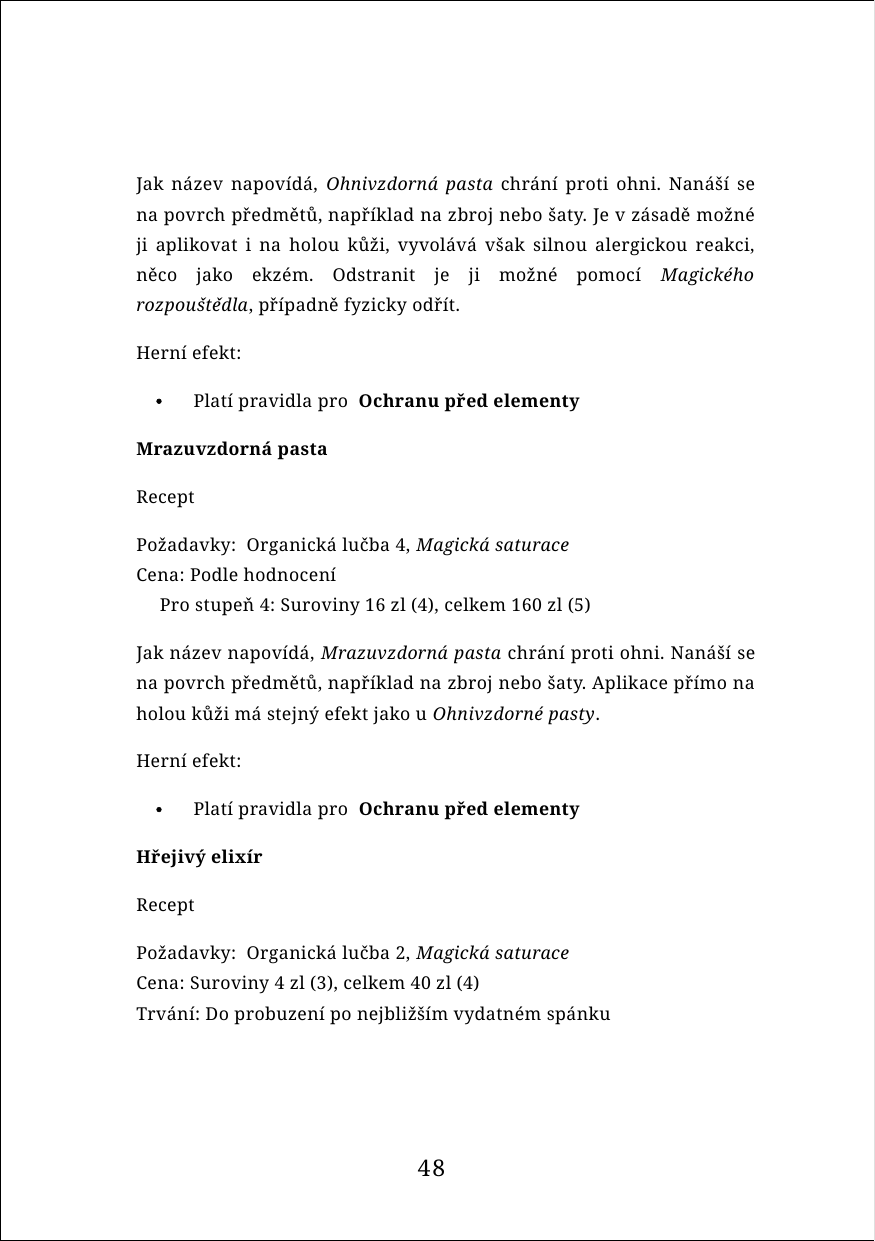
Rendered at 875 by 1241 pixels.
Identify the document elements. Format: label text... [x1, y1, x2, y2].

text Jak název napovídá, Ohnivzdorná pasta chrání proti ohni. Nanáší se na povrch předmětů, například na zbroj nebo šaty. Je v zásadě možné ji aplikovat i na holou kůži, vyvolává však silnou alergickou reakci, něco jako ekzém. Odstranit je ji možné pomocí Magického rozpouštědla, případně fyzicky odřít. [136, 172, 756, 317]
text Požadavky: Organická lučba 4, Magická saturace Cena: Podle hodnocení Pro stupeň 4: Suroviny 16 zl (4), celkem 160 zl (5) [136, 532, 756, 617]
list Platí pravidla pro Ochranu před elementy [156, 797, 756, 821]
text Požadavky: Organická lučba 2, Magická saturace Cena: Suroviny 4 zl (3), celkem 40 zl (4) Trvání: Do probuzení po nejbližším vydatném spánku [136, 941, 756, 1025]
list Platí pravidla pro Ochranu před elementy [156, 388, 756, 413]
text Jak název napovídá, Mrazuvzdorná pasta chrání proti ohni. Nanáší se na povrch předmětů, například na zbroj nebo šaty. Aplikace přímo na holou kůži má stejný efekt jako u Ohnivzdorné pasty. [136, 641, 756, 725]
text Herní efekt: [136, 749, 756, 773]
text Hřejivý elixír [136, 845, 756, 869]
text Recept [136, 484, 756, 508]
text Recept [136, 893, 756, 917]
text Herní efekt: [136, 341, 756, 365]
text Mrazuvzdorná pasta [136, 436, 756, 461]
